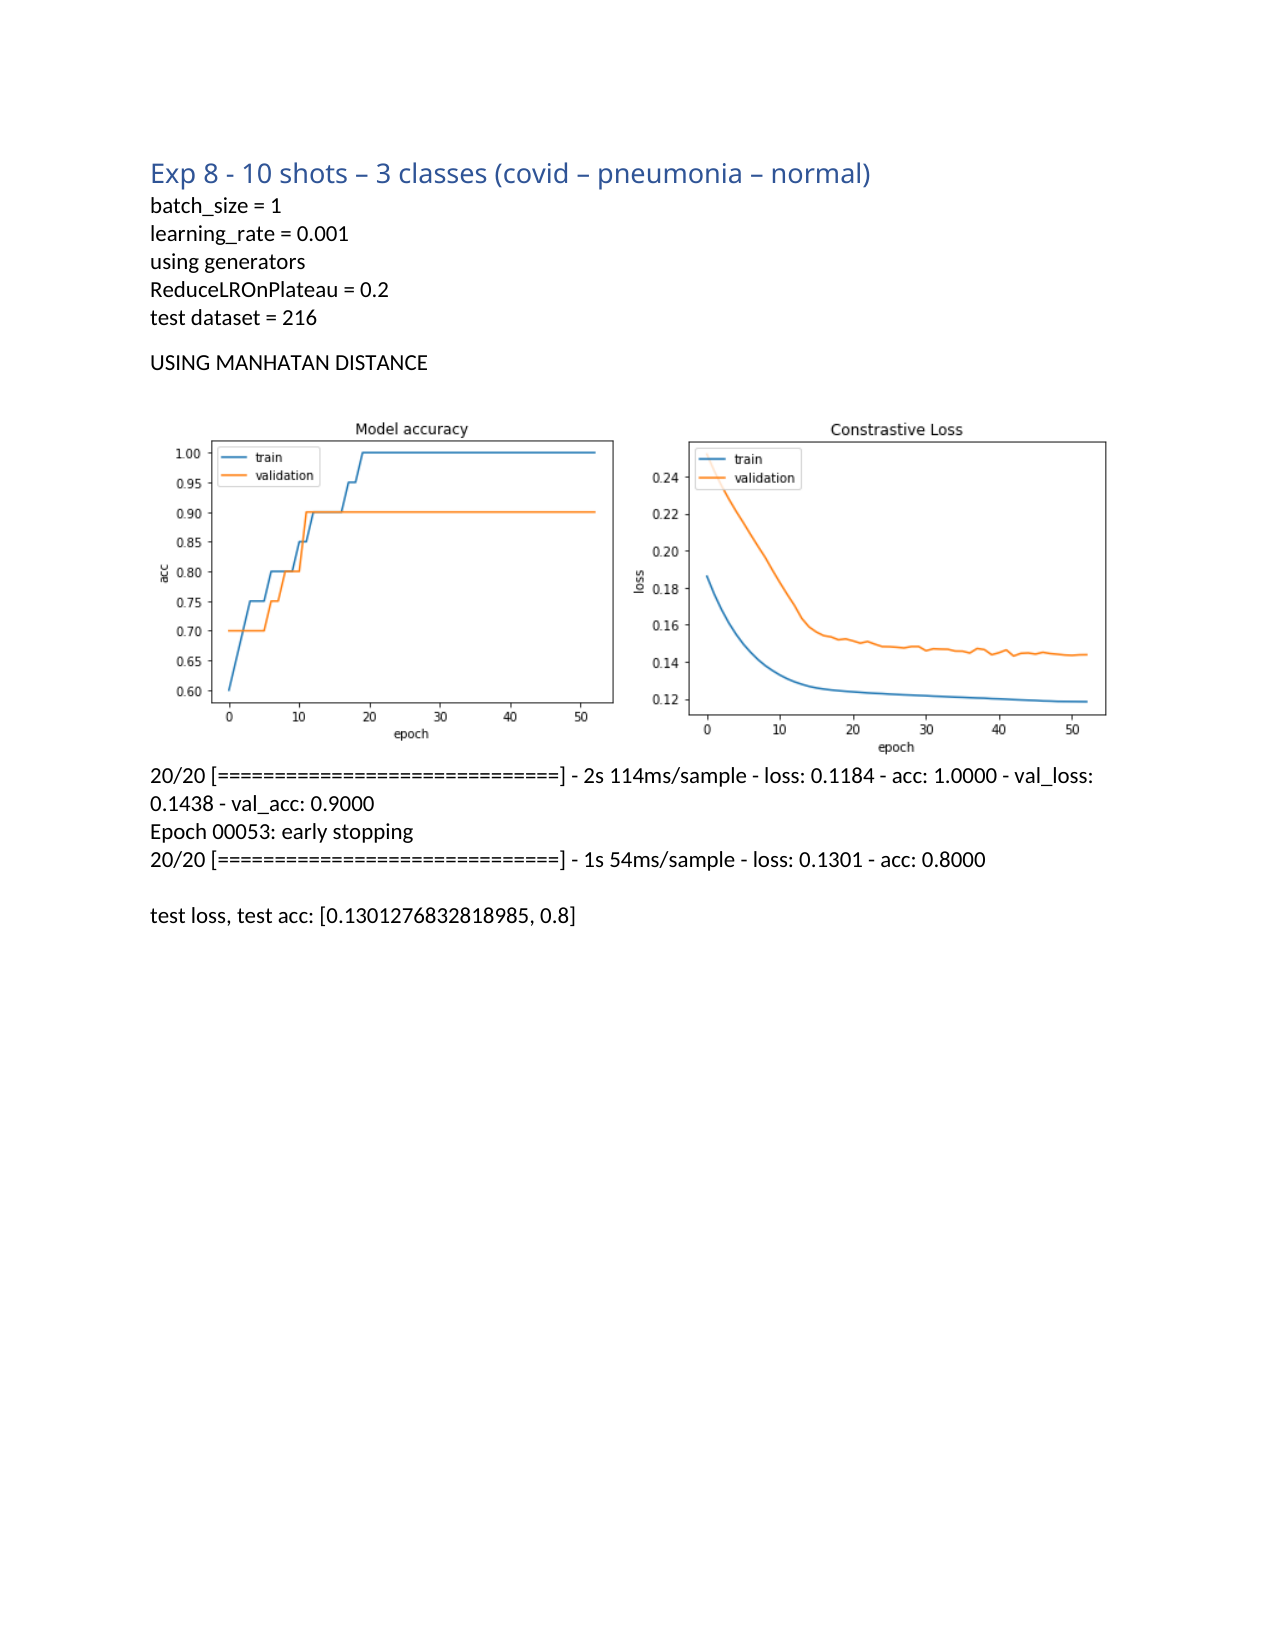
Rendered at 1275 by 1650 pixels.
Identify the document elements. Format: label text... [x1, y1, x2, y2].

text 20/20 [==============================] - 2s 114ms/sample - loss: 0.1184 - acc: 1.0000 - val_loss: 0.1438 - val_acc: 0.9000 [150, 761, 1125, 817]
text USING MANHATAN DISTANCE [150, 348, 1125, 376]
text ReduceLROnPlateau = 0.2 [150, 275, 1125, 303]
subtitle Exp 8 - 10 shots – 3 classes (covid – pneumonia – normal) [150, 154, 1125, 191]
text learning_rate = 0.001 [150, 219, 1125, 247]
text batch_size = 1 [150, 191, 1125, 219]
text using generators [150, 247, 1125, 275]
text Epoch 00053: early stopping [150, 817, 1125, 845]
text test dataset = 216 [150, 303, 1125, 331]
text 20/20 [==============================] - 1s 54ms/sample - loss: 0.1301 - acc: 0.8000 [150, 845, 1125, 873]
text test loss, test acc: [0.1301276832818985, 0.8] [150, 901, 1125, 929]
